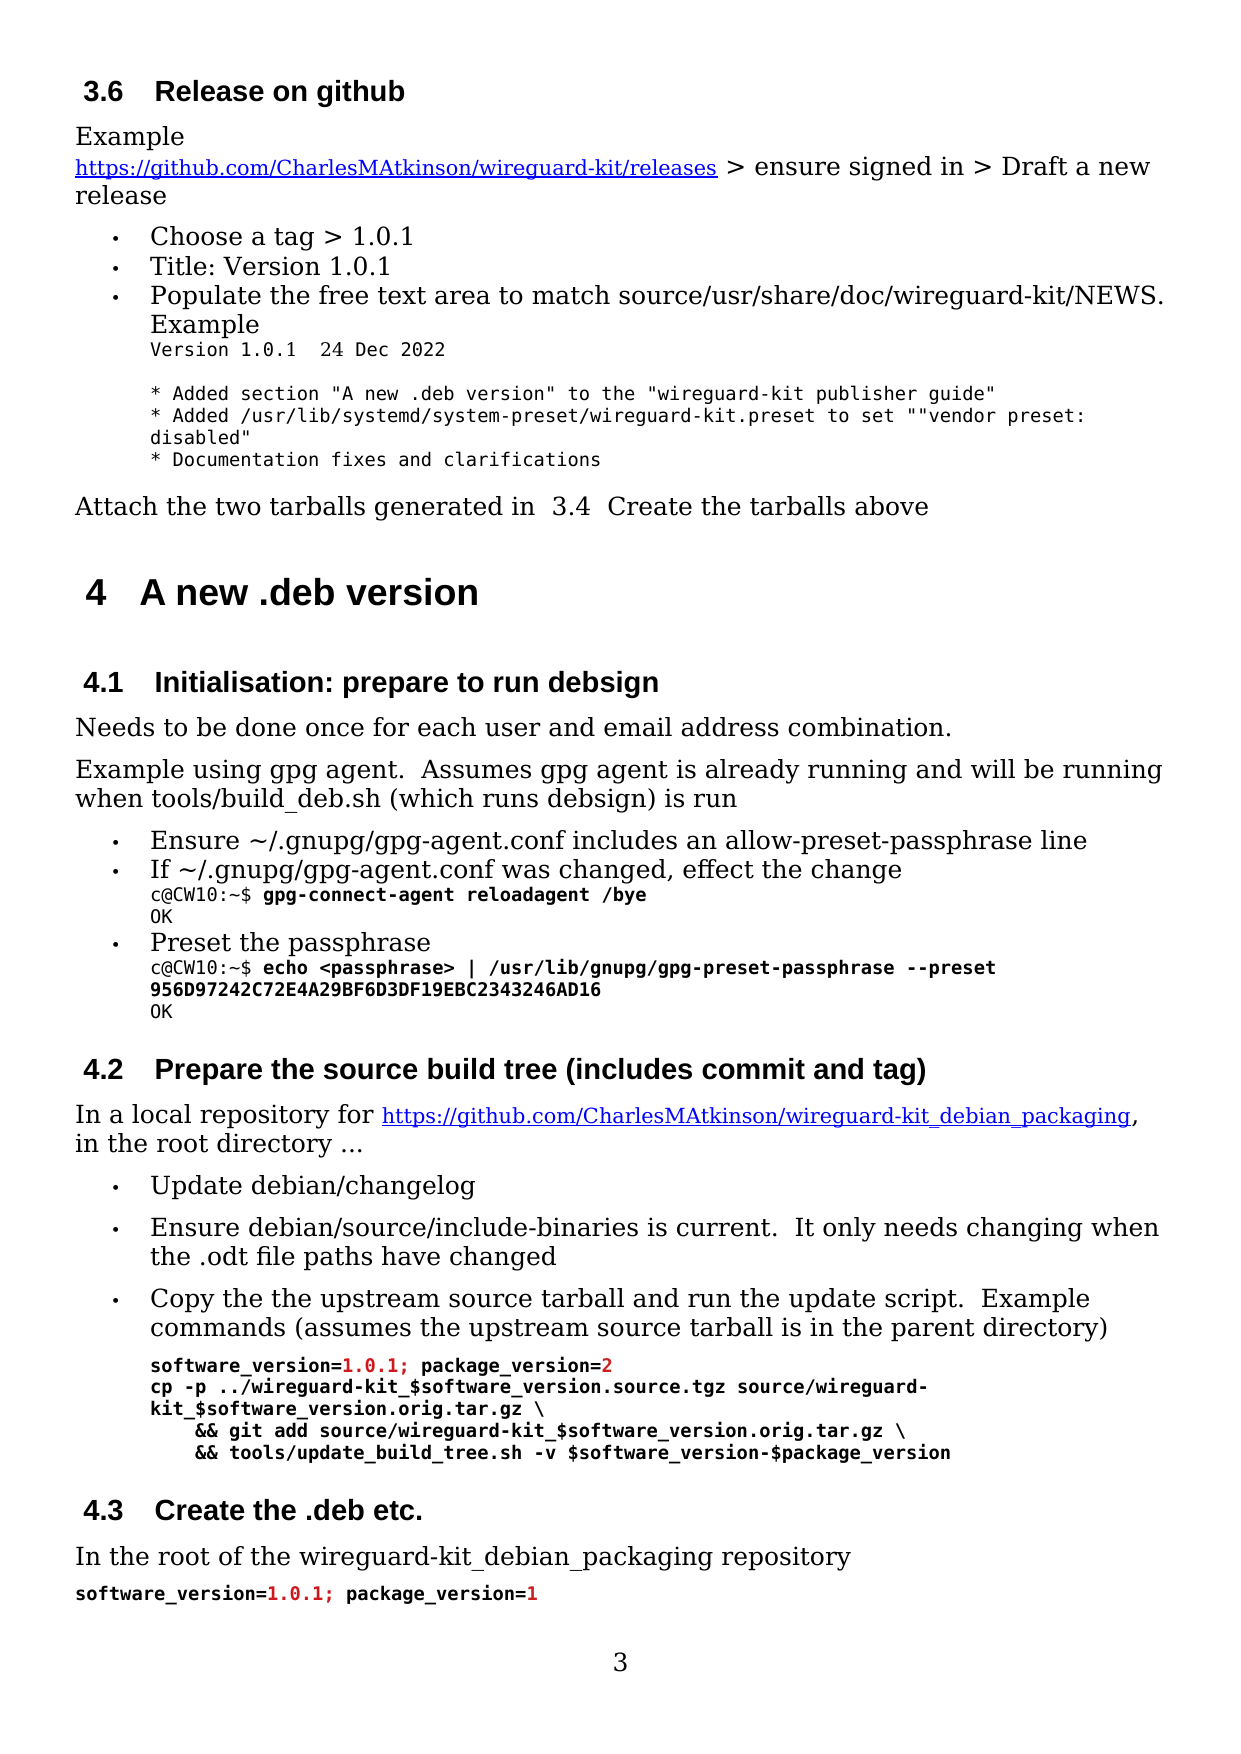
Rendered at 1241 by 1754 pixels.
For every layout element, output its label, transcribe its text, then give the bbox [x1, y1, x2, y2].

subtitle Prepare the source build tree (includes commit and tag) [75, 1053, 1166, 1086]
text * Added /usr/lib/systemd/system-preset/wireguard-kit.preset to set ""vendor preset: disabled" [150, 405, 1166, 449]
list Populate the free text area to match source/usr/share/doc/wireguard-kit/NEWS. Example [112, 281, 1166, 339]
list Ensure debian/source/include-binaries is current. It only needs changing when the .odt file paths have changed [112, 1213, 1166, 1271]
list Title: Version 1.0.1 [112, 252, 1166, 281]
text OK [150, 1001, 1166, 1023]
list Preset the passphrase [112, 928, 1166, 957]
subtitle A new .deb version [75, 572, 1166, 613]
text cp -p ../wireguard-kit_$software_version.source.tgz source/wireguard-kit_$software_version.orig.tar.gz \ [150, 1377, 1166, 1420]
text && tools/update_build_tree.sh -v $software_version-$package_version [150, 1442, 1166, 1464]
text && git add source/wireguard-kit_$software_version.orig.tar.gz \ [150, 1420, 1166, 1442]
text software_version=1.0.1; package_version=2 [150, 1355, 1166, 1377]
subtitle Release on github [75, 75, 1166, 108]
text In the root of the wireguard-kit_debian_packaging repository [75, 1542, 1166, 1571]
text OK [150, 906, 1166, 928]
text In a local repository for https://github.com/CharlesMAtkinson/wireguard-kit_debian_packaging, in the root directory ... [75, 1101, 1166, 1159]
subtitle Initialisation: prepare to run debsign [75, 666, 1166, 698]
list Ensure ~/.gnupg/gpg-agent.conf includes an allow-preset-passphrase line [112, 826, 1166, 855]
text * Documentation fixes and clarifications [150, 449, 1166, 471]
text Needs to be done once for each user and email address combination. [75, 713, 1166, 743]
text Version 1.0.1 24 Dec 2022 [150, 339, 1166, 361]
text * Added section "A new .deb version" to the "wireguard-kit publisher guide" [150, 383, 1166, 405]
text c@CW10:~$ echo <passphrase> | /usr/lib/gnupg/gpg-preset-passphrase --preset 956D97242C72E4A29BF6D3DF19EBC2343246AD16 [150, 957, 1166, 1001]
text software_version=1.0.1; package_version=1 [75, 1583, 1166, 1605]
text Example [75, 123, 1166, 152]
text c@CW10:~$ gpg-connect-agent reloadagent /bye [150, 884, 1166, 906]
text Example using gpg agent. Assumes gpg agent is already running and will be running when tools/build_deb.sh (which runs debsign) is run [75, 755, 1166, 813]
list Update debian/changelog [112, 1171, 1166, 1201]
list Choose a tag > 1.0.1 [112, 223, 1166, 252]
list Copy the the upstream source tarball and run the update script. Example commands (assumes the upstream source tarball is in the parent directory) [112, 1284, 1166, 1342]
text https://github.com/CharlesMAtkinson/wireguard-kit/releases > ensure signed in > Draft a new release [75, 152, 1166, 210]
subtitle Create the .deb etc. [75, 1494, 1166, 1527]
list If ~/.gnupg/gpg-agent.conf was changed, effect the change [112, 855, 1166, 884]
text Attach the two tarballs generated in 3.4 Create the tarballs above [75, 492, 1166, 522]
